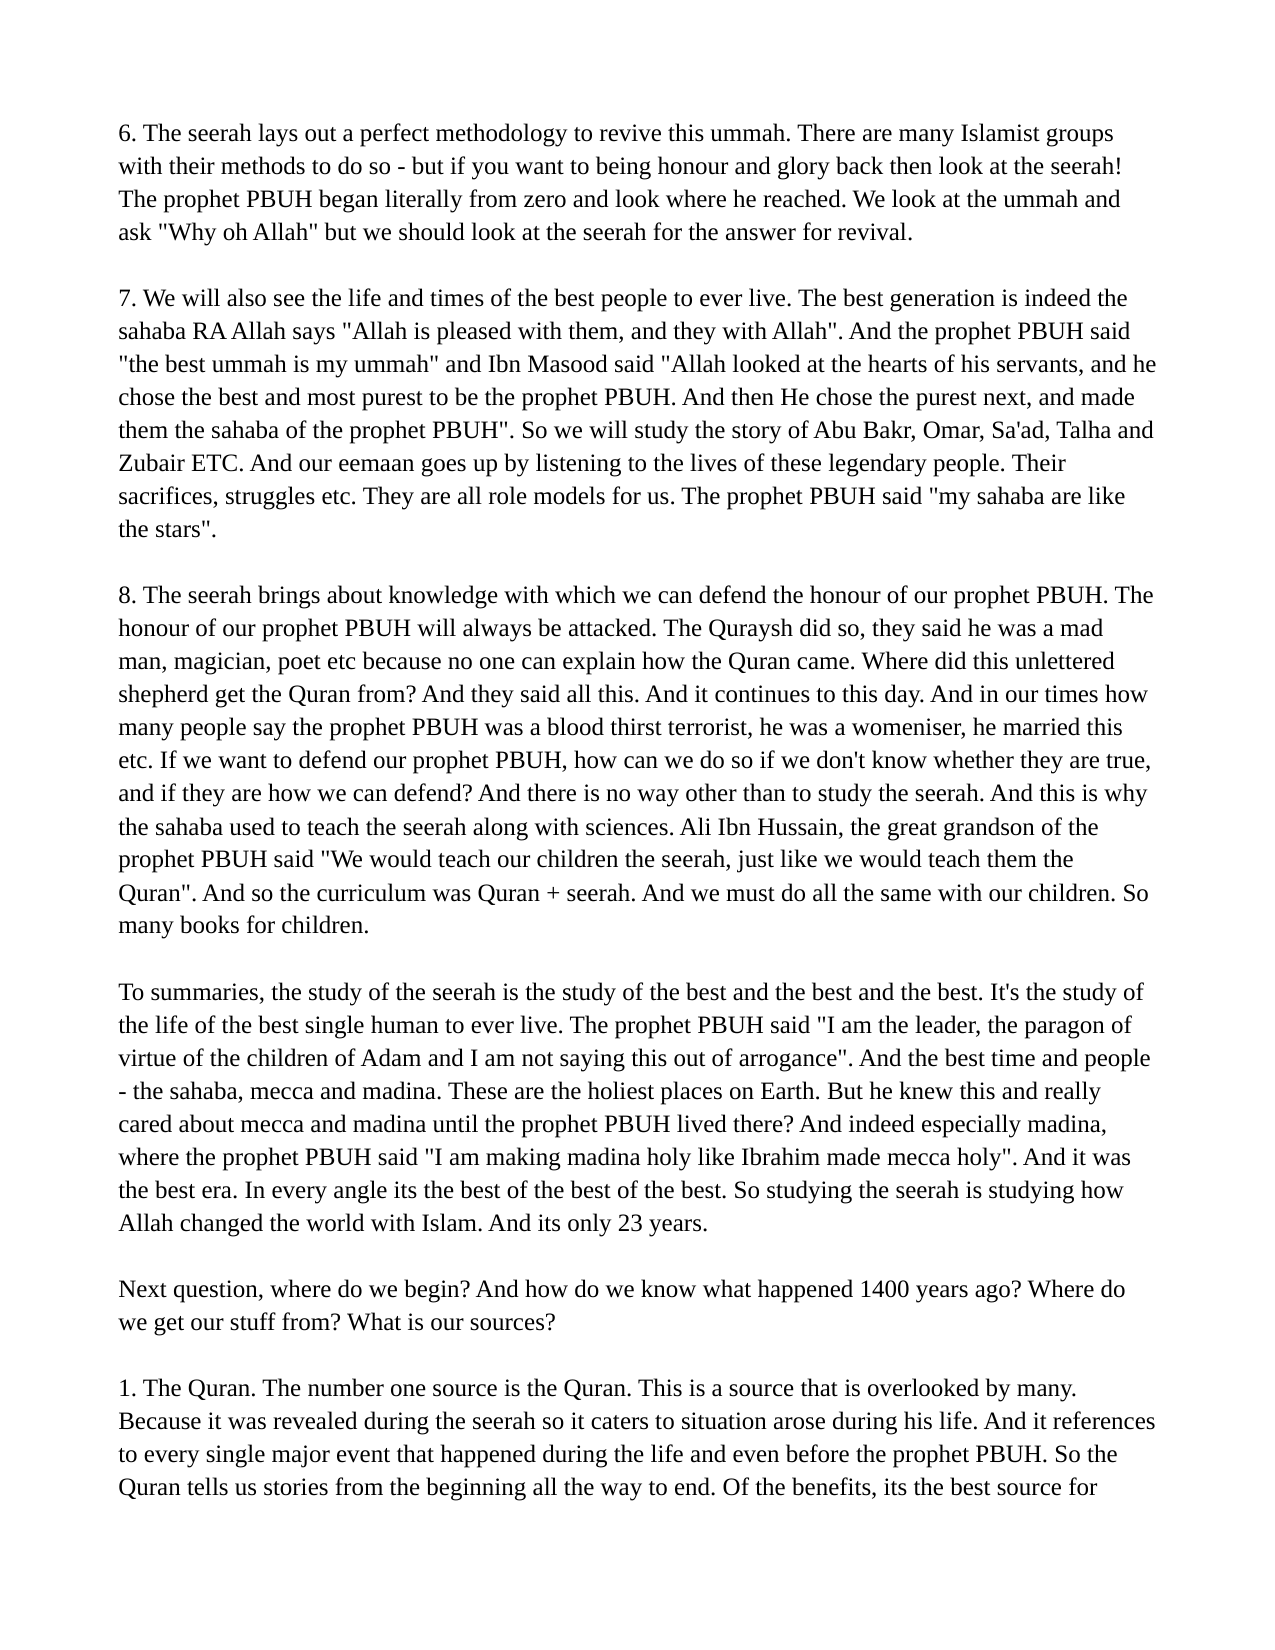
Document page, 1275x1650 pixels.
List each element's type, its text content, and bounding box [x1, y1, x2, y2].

text 6. The seerah lays out a perfect methodology to revive this ummah. There are many Islamist groups with their methods to do so - but if you want to being honour and glory back then look at the seerah! The prophet PBUH began literally from zero and look where he reached. We look at the ummah and ask "Why oh Allah" but we should look at the seerah for the answer for revival. 7. We will also see the life and times of the best people to ever live. The best generation is indeed the sahaba RA Allah says "Allah is pleased with them, and they with Allah". And the prophet PBUH said "the best ummah is my ummah" and Ibn Masood said "Allah looked at the hearts of his servants, and he chose the best and most purest to be the prophet PBUH. And then He chose the purest next, and made them the sahaba of the prophet PBUH". So we will study the story of Abu Bakr, Omar, Sa'ad, Talha and Zubair ETC. And our eemaan goes up by listening to the lives of these legendary people. Their sacrifices, struggles etc. They are all role models for us. The prophet PBUH said "my sahaba are like the stars". 8. The seerah brings about knowledge with which we can defend the honour of our prophet PBUH. The honour of our prophet PBUH will always be attacked. The Quraysh did so, they said he was a mad man, magician, poet etc because no one can explain how the Quran came. Where did this unlettered shepherd get the Quran from? And they said all this. And it continues to this day. And in our times how many people say the prophet PBUH was a blood thirst terrorist, he was a womeniser, he married this etc. If we want to defend our prophet PBUH, how can we do so if we don't know whether they are true, and if they are how we can defend? And there is no way other than to study the seerah. And this is why the sahaba used to teach the seerah along with sciences. Ali Ibn Hussain, the great grandson of the prophet PBUH said "We would teach our children the seerah, just like we would teach them the Quran". And so the curriculum was Quran + seerah. And we must do all the same with our children. So many books for children. To summaries, the study of the seerah is the study of the best and the best and the best. It's the study of the life of the best single human to ever live. The prophet PBUH said "I am the leader, the paragon of virtue of the children of Adam and I am not saying this out of arrogance". And the best time and people - the sahaba, mecca and madina. These are the holiest places on Earth. But he knew this and really cared about mecca and madina until the prophet PBUH lived there? And indeed especially madina, where the prophet PBUH said "I am making madina holy like Ibrahim made mecca holy". And it was the best era. In every angle its the best of the best of the best. So studying the seerah is studying how Allah changed the world with Islam. And its only 23 years. Next question, where do we begin? And how do we know what happened 1400 years ago? Where do we get our stuff from? What is our sources? 1. The Quran. The number one source is the Quran. This is a source that is overlooked by many. Because it was revealed during the seerah so it caters to situation arose during his life. And it references to every single major event that happened during the life and even before the prophet PBUH. So the Quran tells us stories from the beginning all the way to end. Of the benefits, its the best source for [118, 118, 1157, 1501]
